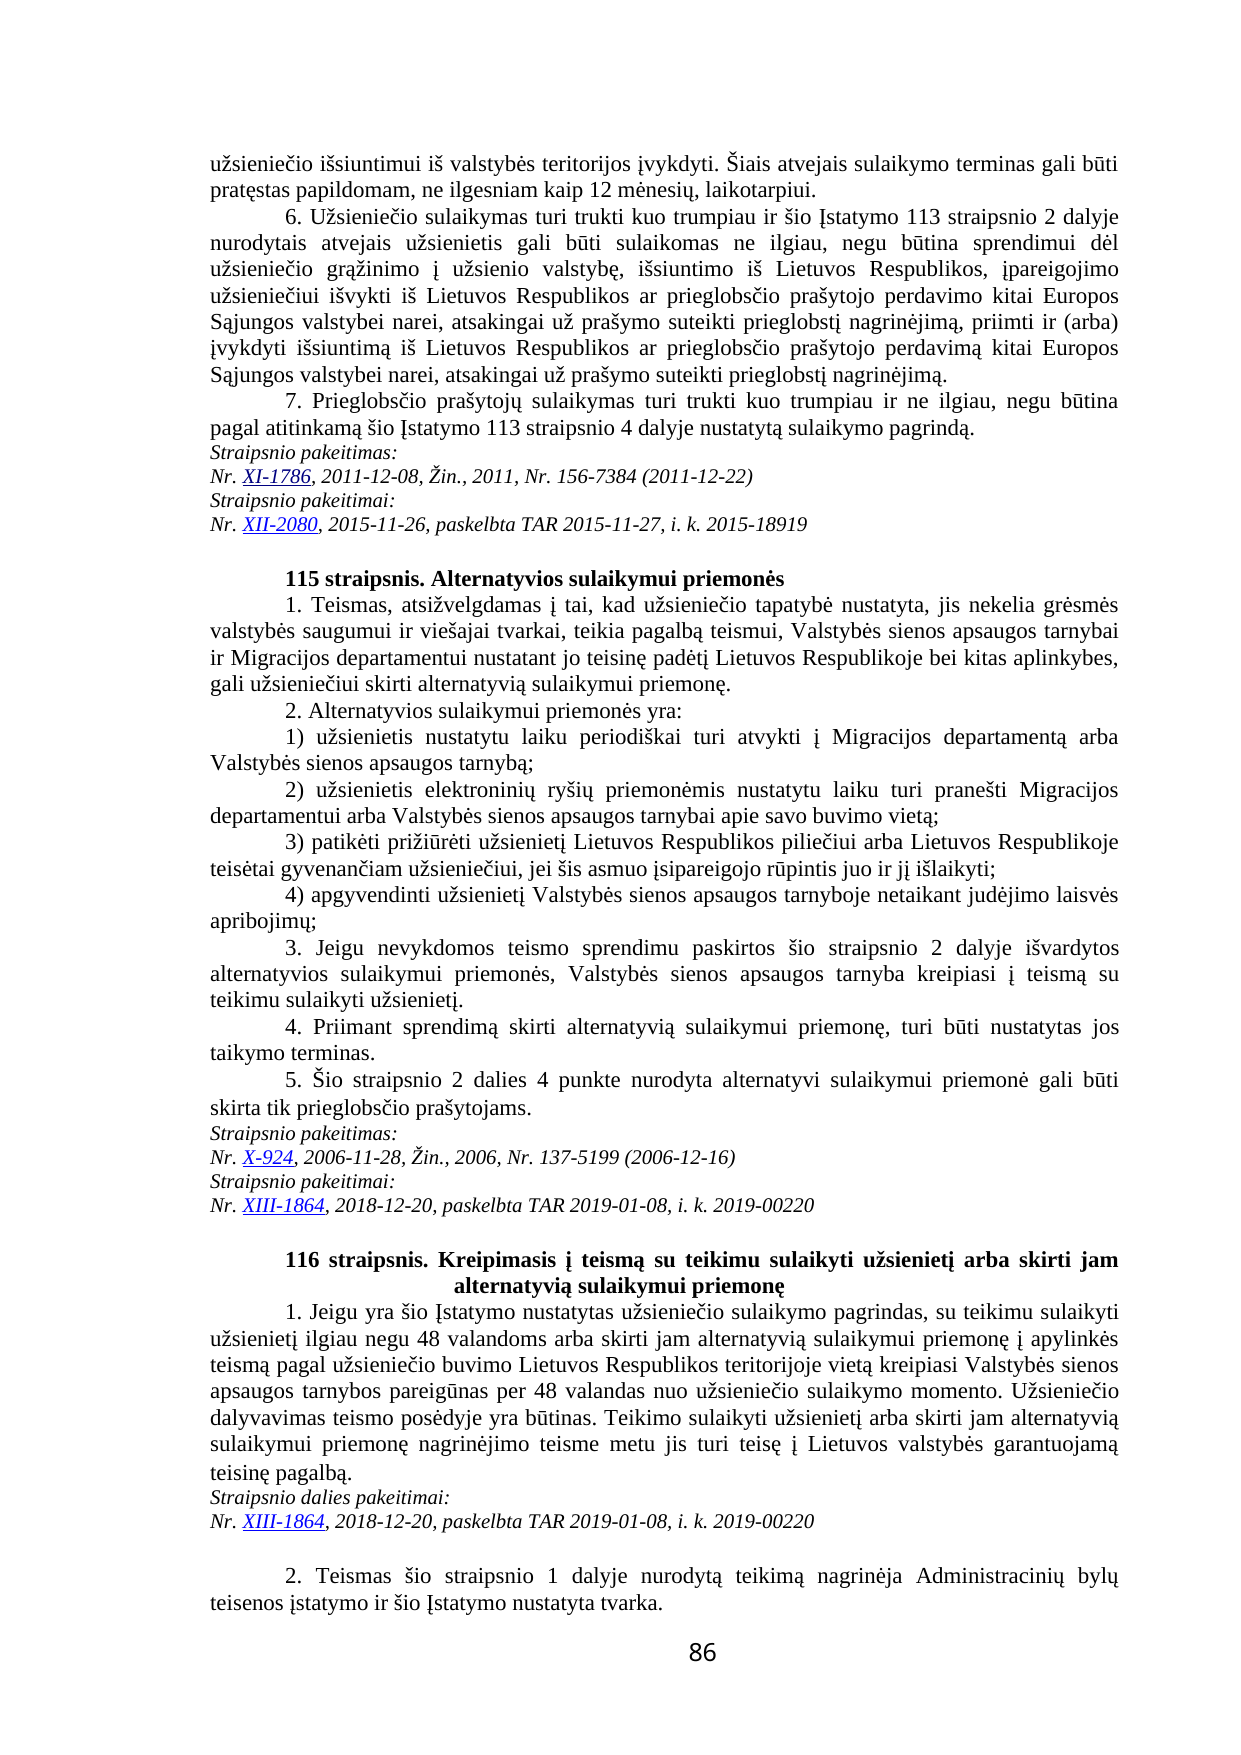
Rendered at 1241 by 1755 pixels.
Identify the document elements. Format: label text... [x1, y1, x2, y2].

text Nr. XI-1786, 2011-12-08, Žin., 2011, Nr. 156-7384 (2011-12-22) [210, 464, 1120, 488]
text 2. Teismas šio straipsnio 1 dalyje nurodytą teikimą nagrinėja Administracinių bylų teisenos įstatymo ir šio Įstatymo nustatyta tvarka. [210, 1562, 1120, 1615]
text Straipsnio pakeitimai: [210, 1169, 1120, 1193]
text užsieniečio išsiuntimui iš valstybės teritorijos įvykdyti. Šiais atvejais sulaikymo terminas gali būti pratęstas papildomam, ne ilgesniam kaip 12 mėnesių, laikotarpiui. [210, 150, 1120, 203]
text Nr. XII-2080, 2015-11-26, paskelbta TAR 2015-11-27, i. k. 2015-18919 [210, 512, 1120, 536]
text 7. Prieglobsčio prašytojų sulaikymas turi trukti kuo trumpiau ir ne ilgiau, negu būtina pagal atitinkamą šio Įstatymo 113 straipsnio 4 dalyje nustatytą sulaikymo pagrindą. [210, 387, 1120, 440]
text 4) apgyvendinti užsienietį Valstybės sienos apsaugos tarnyboje netaikant judėjimo laisvės apribojimų; [210, 881, 1120, 934]
text Straipsnio pakeitimas: [210, 440, 1120, 464]
text 1) užsienietis nustatytu laiku periodiškai turi atvykti į Migracijos departamentą arba Valstybės sienos apsaugos tarnybą; [210, 723, 1120, 776]
text 5. Šio straipsnio 2 dalies 4 punkte nurodyta alternatyvi sulaikymui priemonė gali būti skirta tik prieglobsčio prašytojams. [210, 1066, 1120, 1121]
text Nr. X-924, 2006-11-28, Žin., 2006, Nr. 137-5199 (2006-12-16) [210, 1145, 1120, 1169]
text 1. Jeigu yra šio Įstatymo nustatytas užsieniečio sulaikymo pagrindas, su teikimu sulaikyti užsienietį ilgiau negu 48 valandoms arba skirti jam alternatyvią sulaikymui priemonę į apylinkės teismą pagal užsieniečio buvimo Lietuvos Respublikos teritorijoje vietą kreipiasi Valstybės sienos apsaugos tarnybos pareigūnas per 48 valandas nuo užsieniečio sulaikymo momento. Užsieniečio dalyvavimas teismo posėdyje yra būtinas. Teikimo sulaikyti užsienietį arba skirti jam alternatyvią sulaikymui priemonę nagrinėjimo teisme metu jis turi teisę į Lietuvos valstybės garantuojamą teisinę pagalbą. [210, 1298, 1120, 1485]
text 2. Alternatyvios sulaikymui priemonės yra: [210, 697, 1120, 723]
text 3. Jeigu nevykdomos teismo sprendimu paskirtos šio straipsnio 2 dalyje išvardytos alternatyvios sulaikymui priemonės, Valstybės sienos apsaugos tarnyba kreipiasi į teismą su teikimu sulaikyti užsienietį. [210, 934, 1120, 1013]
text Straipsnio pakeitimai: [210, 488, 1120, 512]
text 2) užsienietis elektroninių ryšių priemonėmis nustatytu laiku turi pranešti Migracijos departamentui arba Valstybės sienos apsaugos tarnybai apie savo buvimo vietą; [210, 776, 1120, 828]
text 4. Priimant sprendimą skirti alternatyvią sulaikymui priemonę, turi būti nustatytas jos taikymo terminas. [210, 1013, 1120, 1066]
text 115 straipsnis. Alternatyvios sulaikymui priemonės [210, 565, 1120, 591]
text 6. Užsieniečio sulaikymas turi trukti kuo trumpiau ir šio Įstatymo 113 straipsnio 2 dalyje nurodytais atvejais užsienietis gali būti sulaikomas ne ilgiau, negu būtina sprendimui dėl užsieniečio grąžinimo į užsienio valstybę, išsiuntimo iš Lietuvos Respublikos, įpareigojimo užsieniečiui išvykti iš Lietuvos Respublikos ar prieglobsčio prašytojo perdavimo kitai Europos Sąjungos valstybei narei, atsakingai už prašymo suteikti prieglobstį nagrinėjimą, priimti ir (arba) įvykdyti išsiuntimą iš Lietuvos Respublikos ar prieglobsčio prašytojo perdavimą kitai Europos Sąjungos valstybei narei, atsakingai už prašymo suteikti prieglobstį nagrinėjimą. [210, 203, 1120, 387]
text Straipsnio dalies pakeitimai: [210, 1485, 1120, 1509]
text Straipsnio pakeitimas: [210, 1121, 1120, 1145]
text Nr. XIII-1864, 2018-12-20, paskelbta TAR 2019-01-08, i. k. 2019-00220 [210, 1193, 1120, 1217]
text 116 straipsnis. Kreipimasis į teismą su teikimu sulaikyti užsienietį arba skirti jam alternatyvią sulaikymui priemonę [285, 1246, 1120, 1298]
text 1. Teismas, atsižvelgdamas į tai, kad užsieniečio tapatybė nustatyta, jis nekelia grėsmės valstybės saugumui ir viešajai tvarkai, teikia pagalbą teismui, Valstybės sienos apsaugos tarnybai ir Migracijos departamentui nustatant jo teisinę padėtį Lietuvos Respublikoje bei kitas aplinkybes, gali užsieniečiui skirti alternatyvią sulaikymui priemonę. [210, 591, 1120, 697]
text 3) patikėti prižiūrėti užsienietį Lietuvos Respublikos piliečiui arba Lietuvos Respublikoje teisėtai gyvenančiam užsieniečiui, jei šis asmuo įsipareigojo rūpintis juo ir jį išlaikyti; [210, 828, 1120, 881]
text Nr. XIII-1864, 2018-12-20, paskelbta TAR 2019-01-08, i. k. 2019-00220 [210, 1509, 1120, 1533]
